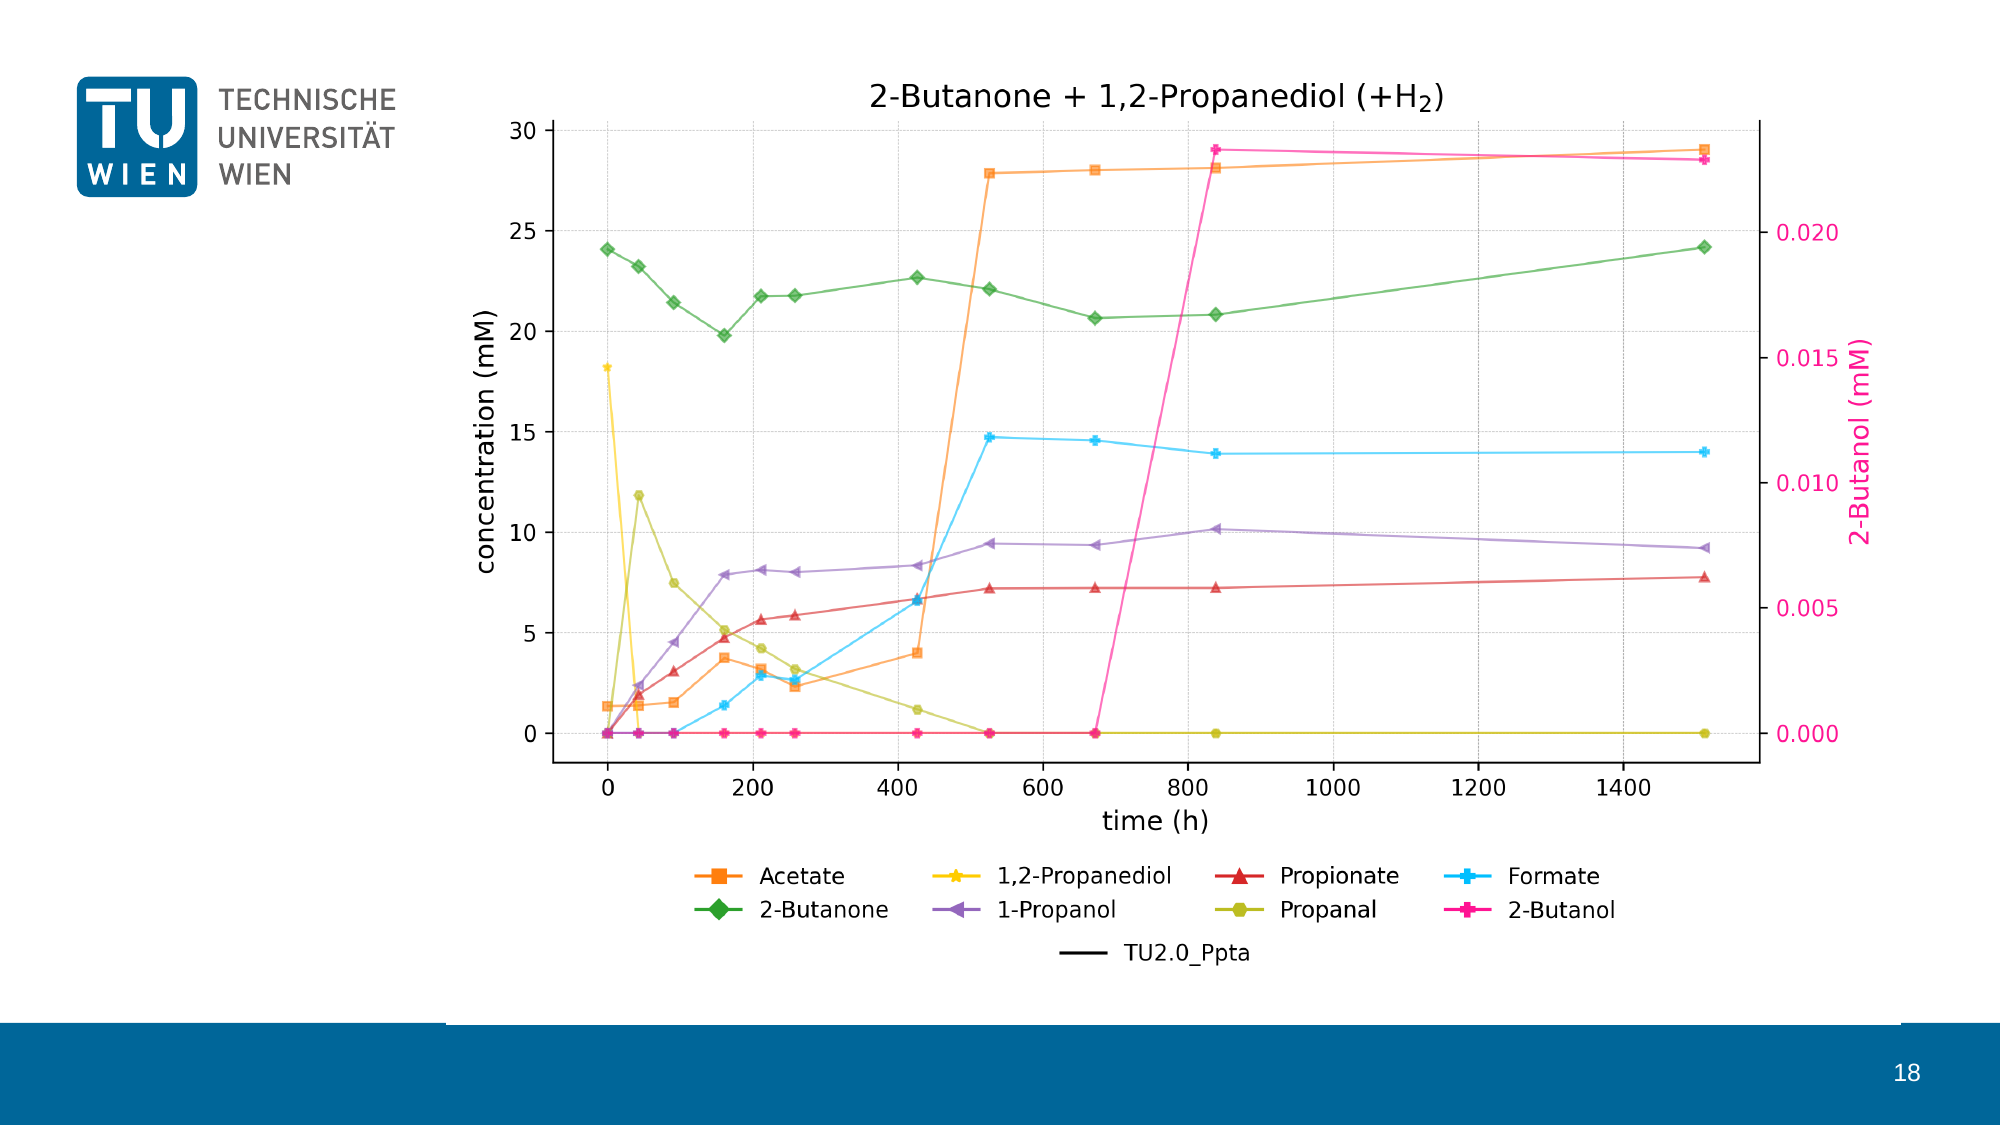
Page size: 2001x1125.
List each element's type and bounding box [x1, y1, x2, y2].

picture [446, 55, 1901, 1024]
